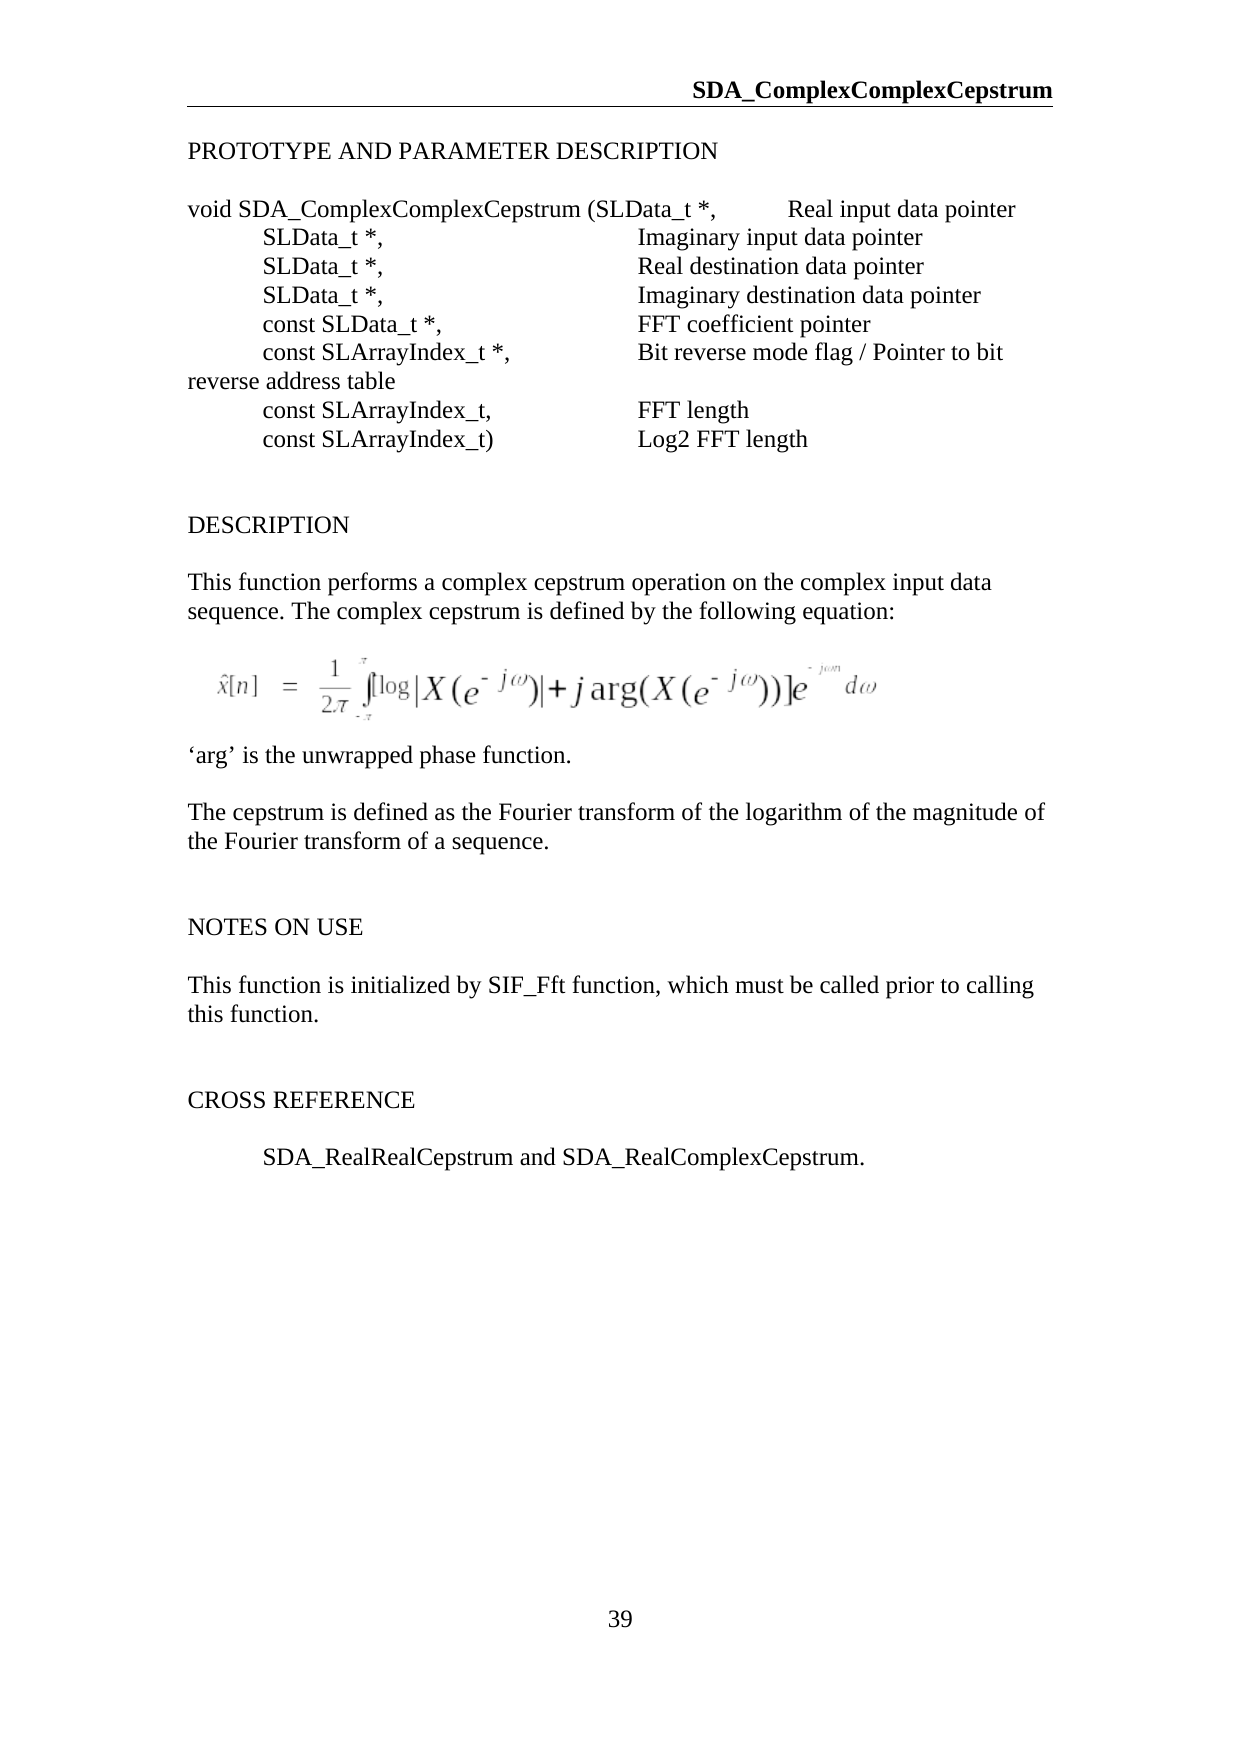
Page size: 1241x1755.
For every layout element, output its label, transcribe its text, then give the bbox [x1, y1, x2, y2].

text CROSS REFERENCE [187, 1085, 1053, 1114]
text This function is initialized by SIF_Fft function, which must be called prior to calling this function. [187, 970, 1053, 1027]
text SLData_t *, Imaginary input data pointer [187, 222, 1053, 251]
text const SLArrayIndex_t) Log2 FFT length [187, 424, 1053, 452]
text SDA_RealRealCepstrum and SDA_RealComplexCepstrum. [187, 1142, 1053, 1171]
subtitle SDA_ComplexComplexCepstrum [187, 75, 1053, 106]
text DESCRIPTION [187, 510, 1053, 539]
text const SLData_t *, FFT coefficient pointer [187, 309, 1053, 337]
text ‘arg’ is the unwrapped phase function. [187, 740, 1053, 769]
text SLData_t *, Real destination data pointer [187, 251, 1053, 280]
text const SLArrayIndex_t, FFT length [187, 395, 1053, 424]
text void SDA_ComplexComplexCepstrum (SLData_t *, Real input data pointer [187, 194, 1053, 222]
text const SLArrayIndex_t *, Bit reverse mode flag / Pointer to bit reverse address table [187, 337, 1053, 395]
text SLData_t *, Imaginary destination data pointer [187, 280, 1053, 309]
text PROTOTYPE AND PARAMETER DESCRIPTION [187, 136, 1053, 165]
text The cepstrum is defined as the Fourier transform of the logarithm of the magnitude of the Fourier transform of a sequence. [187, 797, 1053, 855]
text NOTES ON USE [187, 912, 1053, 941]
text This function performs a complex cepstrum operation on the complex input data sequence. The complex cepstrum is defined by the following equation: [187, 567, 1053, 625]
